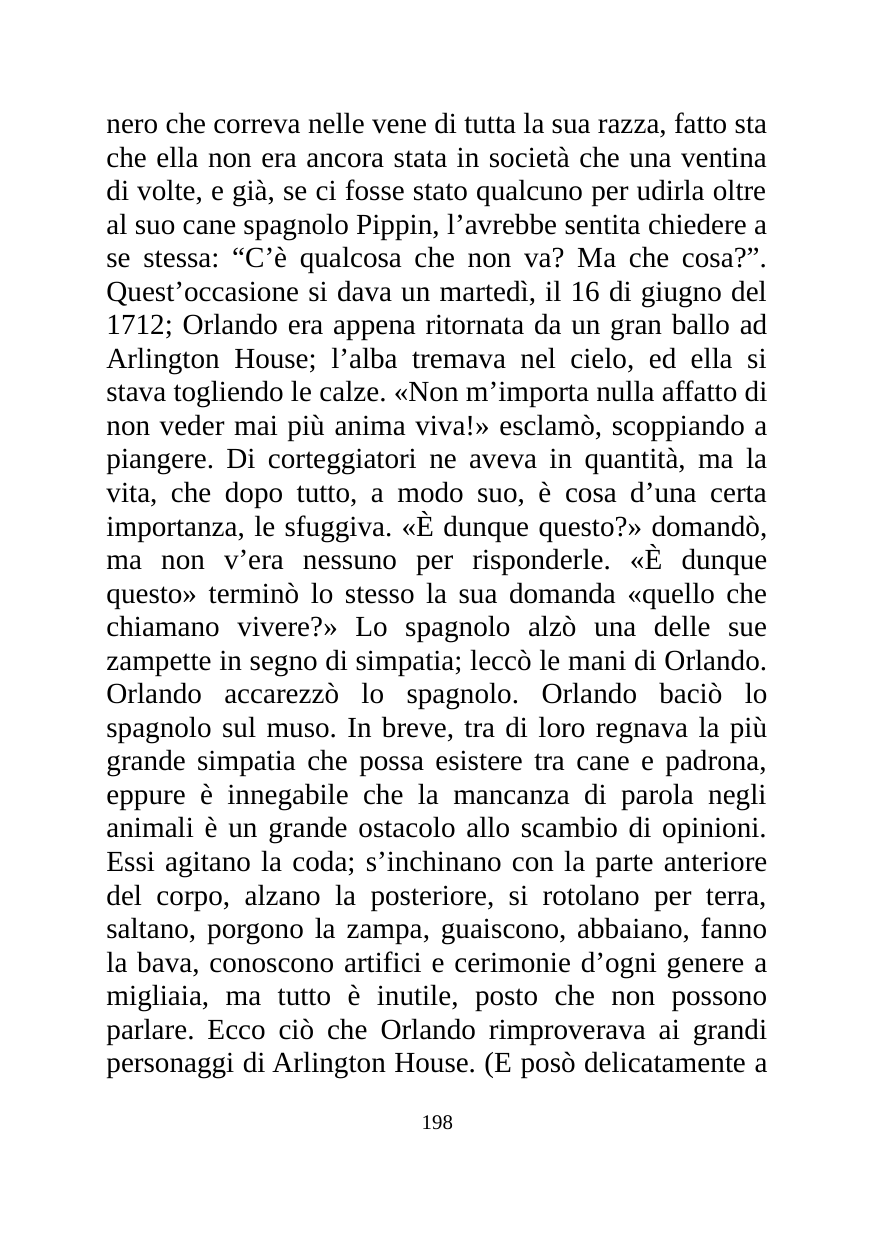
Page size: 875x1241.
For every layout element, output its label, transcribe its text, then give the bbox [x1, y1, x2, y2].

text nero che correva nelle vene di tutta la sua razza, fatto sta che ella non era ancora stata in società che una ventina di volte, e già, se ci fosse stato qualcuno per udirla oltre al suo cane spagnolo Pippin, l’avrebbe sentita chiedere a se stessa: “C’è qualcosa che non va? Ma che cosa?”. Quest’occasione si dava un martedì, il 16 di giugno del 1712; Orlando era appena ritornata da un gran ballo ad Arlington House; l’alba tremava nel cielo, ed ella si stava togliendo le calze. «Non m’importa nulla affatto di non veder mai più anima viva!» esclamò, scoppiando a piangere. Di corteggiatori ne aveva in quantità, ma la vita, che dopo tutto, a modo suo, è cosa d’una certa importanza, le sfuggiva. «È dunque questo?» domandò, ma non v’era nessuno per risponderle. «È dunque questo» terminò lo stesso la sua domanda «quello che chiamano vivere?» Lo spagnolo alzò una delle sue zampette in segno di simpatia; leccò le mani di Orlando. Orlando accarezzò lo spagnolo. Orlando baciò lo spagnolo sul muso. In breve, tra di loro regnava la più grande simpatia che possa esistere tra cane e padrona, eppure è innegabile che la mancanza di parola negli animali è un grande ostacolo allo scambio di opinioni. Essi agitano la coda; s’inchinano con la parte anteriore del corpo, alzano la posteriore, si rotolano per terra, saltano, porgono la zampa, guaiscono, abbaiano, fanno la bava, conoscono artifici e cerimonie d’ogni genere a migliaia, ma tutto è inutile, posto che non possono parlare. Ecco ciò che Orlando rimproverava ai grandi personaggi di Arlington House. (E posò delicatamente a [106, 106, 768, 1079]
